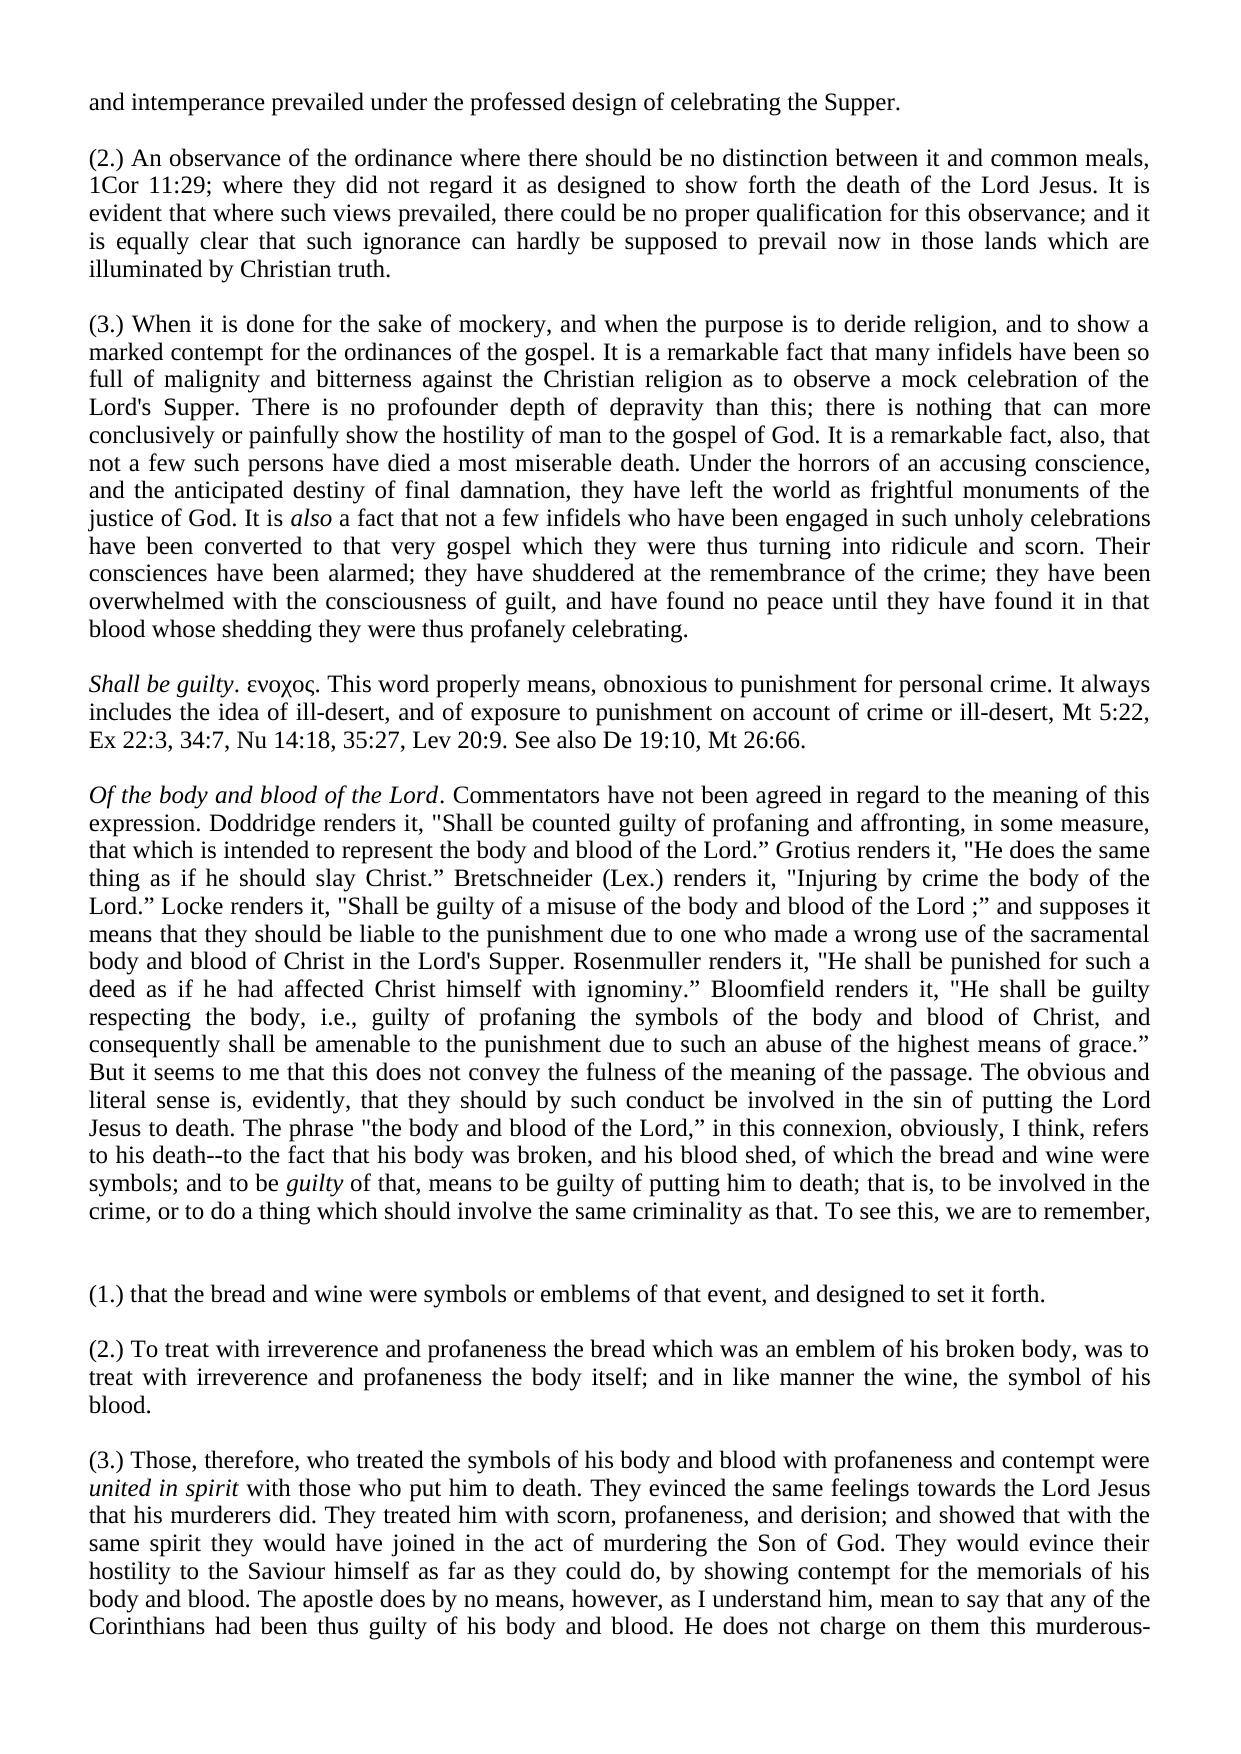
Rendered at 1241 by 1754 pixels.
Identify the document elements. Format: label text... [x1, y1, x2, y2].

text and intemperance prevailed under the professed design of celebrating the Supper. (2.) An observance of the ordinance where there should be no distinction between it and common meals, 1Cor 11:29; where they did not regard it as designed to show forth the death of the Lord Jesus. It is evident that where such views prevailed, there could be no proper qualification for this observance; and it is equally clear that such ignorance can hardly be supposed to prevail now in those lands which are illuminated by Christian truth. (3.) When it is done for the sake of mockery, and when the purpose is to deride religion, and to show a marked contempt for the ordinances of the gospel. It is a remarkable fact that many infidels have been so full of malignity and bitterness against the Christian religion as to observe a mock celebration of the Lord's Supper. There is no profounder depth of depravity than this; there is nothing that can more conclusively or painfully show the hostility of man to the gospel of God. It is a remarkable fact, also, that not a few such persons have died a most miserable death. Under the horrors of an accusing conscience, and the anticipated destiny of final damnation, they have left the world as frightful monuments of the justice of God. It is also a fact that not a few infidels who have been engaged in such unholy celebrations have been converted to that very gospel which they were thus turning into ridicule and scorn. Their consciences have been alarmed; they have shuddered at the remembrance of the crime; they have been overwhelmed with the consciousness of guilt, and have found no peace until they have found it in that blood whose shedding they were thus profanely celebrating. Shall be guilty. ενοχος. This word properly means, obnoxious to punishment for personal crime. It always includes the idea of ill-desert, and of exposure to punishment on account of crime or ill-desert, Mt 5:22, Ex 22:3, 34:7, Nu 14:18, 35:27, Lev 20:9. See also De 19:10, Mt 26:66. Of the body and blood of the Lord. Commentators have not been agreed in regard to the meaning of this expression. Doddridge renders it, "Shall be counted guilty of profaning and affronting, in some measure, that which is intended to represent the body and blood of the Lord.” Grotius renders it, "He does the same thing as if he should slay Christ.” Bretschneider (Lex.) renders it, "Injuring by crime the body of the Lord.” Locke renders it, "Shall be guilty of a misuse of the body and blood of the Lord ;” and supposes it means that they should be liable to the punishment due to one who made a wrong use of the sacramental body and blood of Christ in the Lord's Supper. Rosenmuller renders it, "He shall be punished for such a deed as if he had affected Christ himself with ignominy.” Bloomfield renders it, "He shall be guilty respecting the body, i.e., guilty of profaning the symbols of the body and blood of Christ, and consequently shall be amenable to the punishment due to such an abuse of the highest means of grace.” But it seems to me that this does not convey the fulness of the meaning of the passage. The obvious and literal sense is, evidently, that they should by such conduct be involved in the sin of putting the Lord Jesus to death. The phrase "the body and blood of the Lord,” in this connexion, obviously, I think, refers to his death--to the fact that his body was broken, and his blood shed, of which the bread and wine were symbols; and to be guilty of that, means to be guilty of putting him to death; that is, to be involved in the crime, or to do a thing which should involve the same criminality as that. To see this, we are to remember, (1.) that the bread and wine were symbols or emblems of that event, and designed to set it forth. (2.) To treat with irreverence and profaneness the bread which was an emblem of his broken body, was to treat with irreverence and profaneness the body itself; and in like manner the wine, the symbol of his blood. (3.) Those, therefore, who treated the symbols of his body and blood with profaneness and contempt were united in spirit with those who put him to death. They evinced the same feelings towards the Lord Jesus that his murderers did. They treated him with scorn, profaneness, and derision; and showed that with the same spirit they would have joined in the act of murdering the Son of God. They would evince their hostility to the Saviour himself as far as they could do, by showing contempt for the memorials of his body and blood. The apostle does by no means, however, as I understand him, mean to say that any of the Corinthians had been thus guilty of his body and blood. He does not charge on them this murderous- [88, 88, 1152, 1640]
